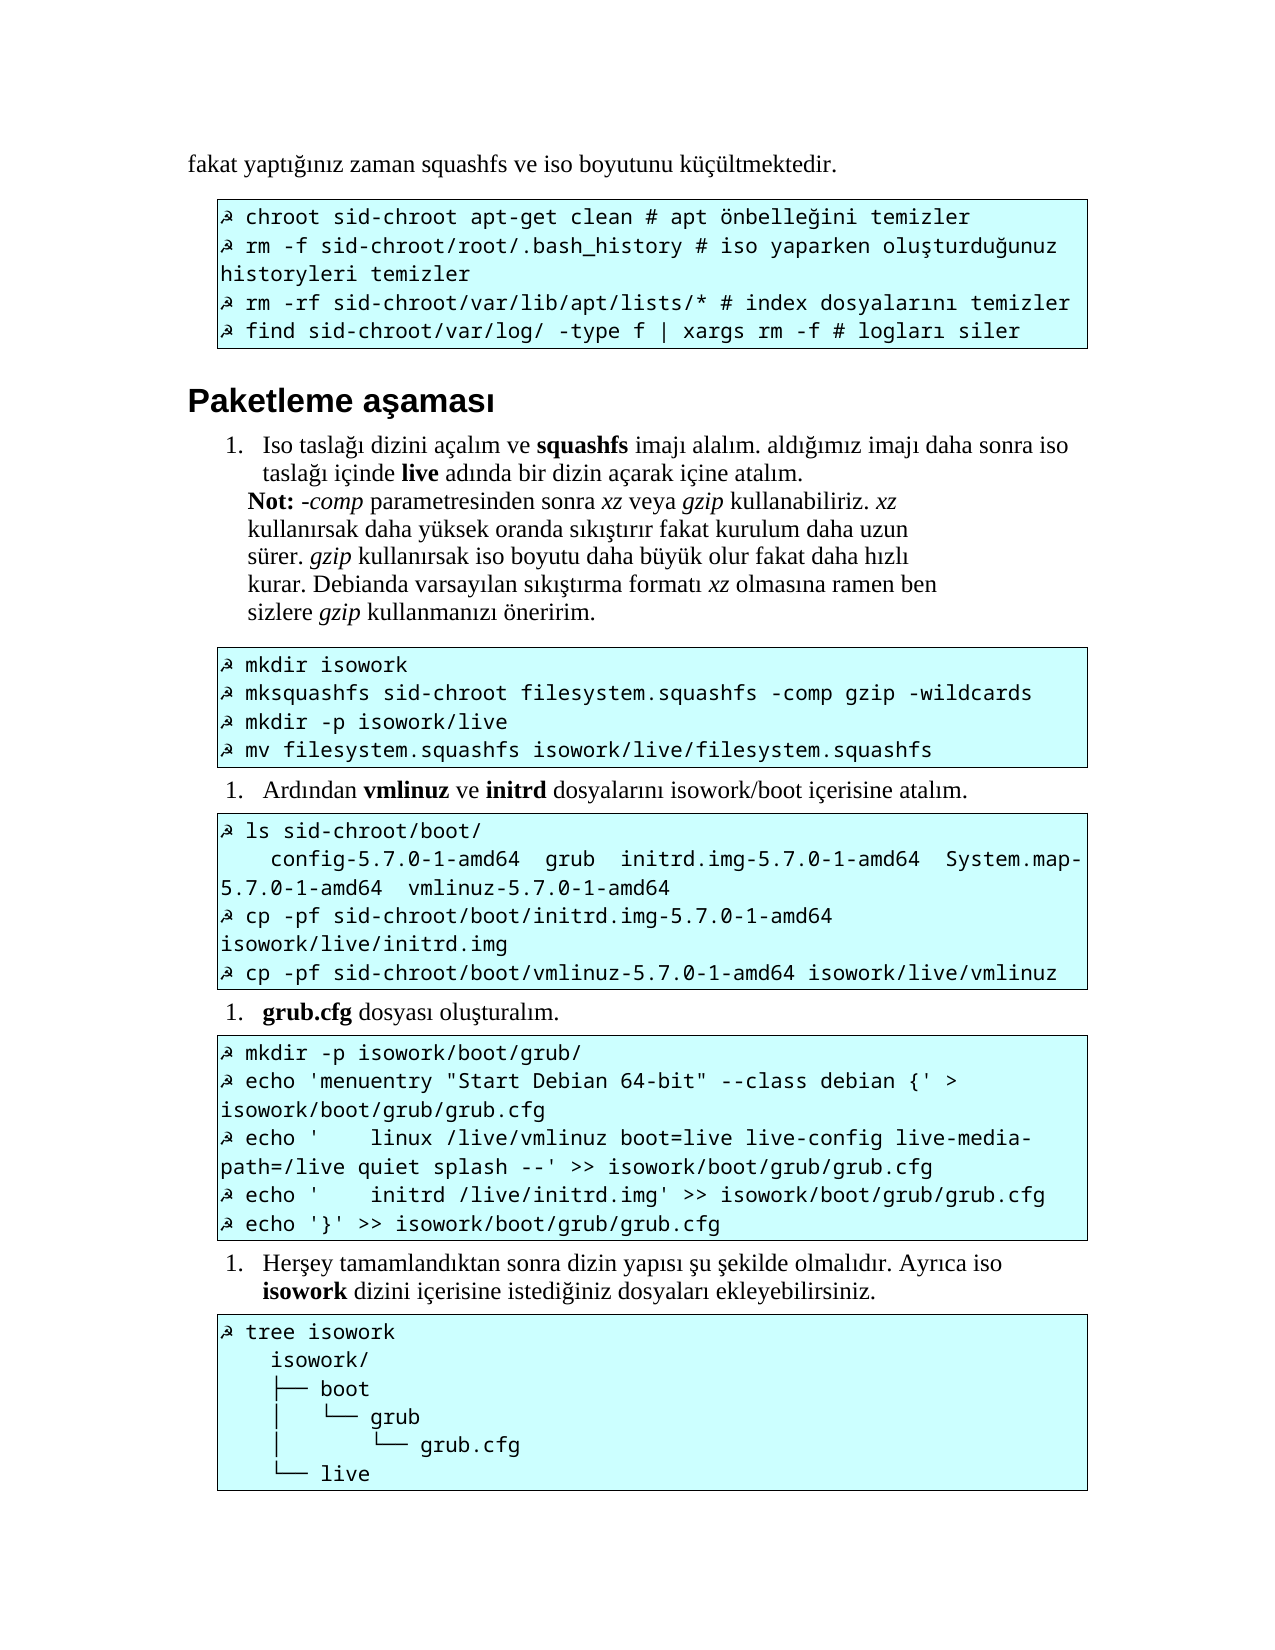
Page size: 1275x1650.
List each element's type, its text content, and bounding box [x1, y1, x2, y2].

text ☭ ls sid-chroot/boot/ config-5.7.0-1-amd64 grub initrd.img-5.7.0-1-amd64 System.map-5.7.0-1-amd64 vmlinuz-5.7.0-1-amd64 ☭ cp -pf sid-chroot/boot/initrd.img-5.7.0-1-amd64 isowork/live/initrd.img ☭ cp -pf sid-chroot/boot/vmlinuz-5.7.0-1-amd64 isowork/live/vmlinuz [218, 814, 1087, 989]
list Iso taslağı dizini açalım ve squashfs imajı alalım. aldığımız imajı daha sonra iso taslağı içinde live adında bir dizin açarak içine atalım. [225, 432, 1087, 487]
subtitle Paketleme aşaması [187, 382, 1087, 419]
text ☭ tree isowork isowork/ ├── boot │ └── grub │ └── grub.cfg └── live [218, 1315, 1087, 1490]
text ☭ mkdir isowork ☭ mksquashfs sid-chroot filesystem.squashfs -comp gzip -wildcards ☭ mkdir -p isowork/live ☭ mv filesystem.squashfs isowork/live/filesystem.squashfs [218, 648, 1087, 767]
list Herşey tamamlandıktan sonra dizin yapısı şu şekilde olmalıdır. Ayrıca iso isowork dizini içerisine istediğiniz dosyaları ekleyebilirsiniz. [225, 1249, 1087, 1305]
text fakat yaptığınız zaman squashfs ve iso boyutunu küçültmektedir. [187, 150, 1087, 178]
text Not: -comp parametresinden sonra xz veya gzip kullanabiliriz. xz kullanırsak daha yüksek oranda sıkıştırır fakat kurulum daha uzun sürer. gzip kullanırsak iso boyutu daha büyük olur fakat daha hızlı kurar. Debianda varsayılan sıkıştırma formatı xz olmasına ramen ben sizlere gzip kullanmanızı öneririm. [247, 487, 967, 626]
text ☭ chroot sid-chroot apt-get clean # apt önbelleğini temizler ☭ rm -f sid-chroot/root/.bash_history # iso yaparken oluşturduğunuz historyleri temizler ☭ rm -rf sid-chroot/var/lib/apt/lists/* # index dosyalarını temizler ☭ find sid-chroot/var/log/ -type f | xargs rm -f # logları siler [218, 200, 1087, 348]
list Ardından vmlinuz ve initrd dosyalarını isowork/boot içerisine atalım. [225, 776, 1087, 804]
text ☭ mkdir -p isowork/boot/grub/ ☭ echo 'menuentry "Start Debian 64-bit" --class debian {' > isowork/boot/grub/grub.cfg ☭ echo ' linux /live/vmlinuz boot=live live-config live-media-path=/live quiet splash --' >> isowork/boot/grub/grub.cfg ☭ echo ' initrd /live/initrd.img' >> isowork/boot/grub/grub.cfg ☭ echo '}' >> isowork/boot/grub/grub.cfg [218, 1036, 1087, 1240]
list grub.cfg dosyası oluşturalım. [225, 998, 1087, 1026]
